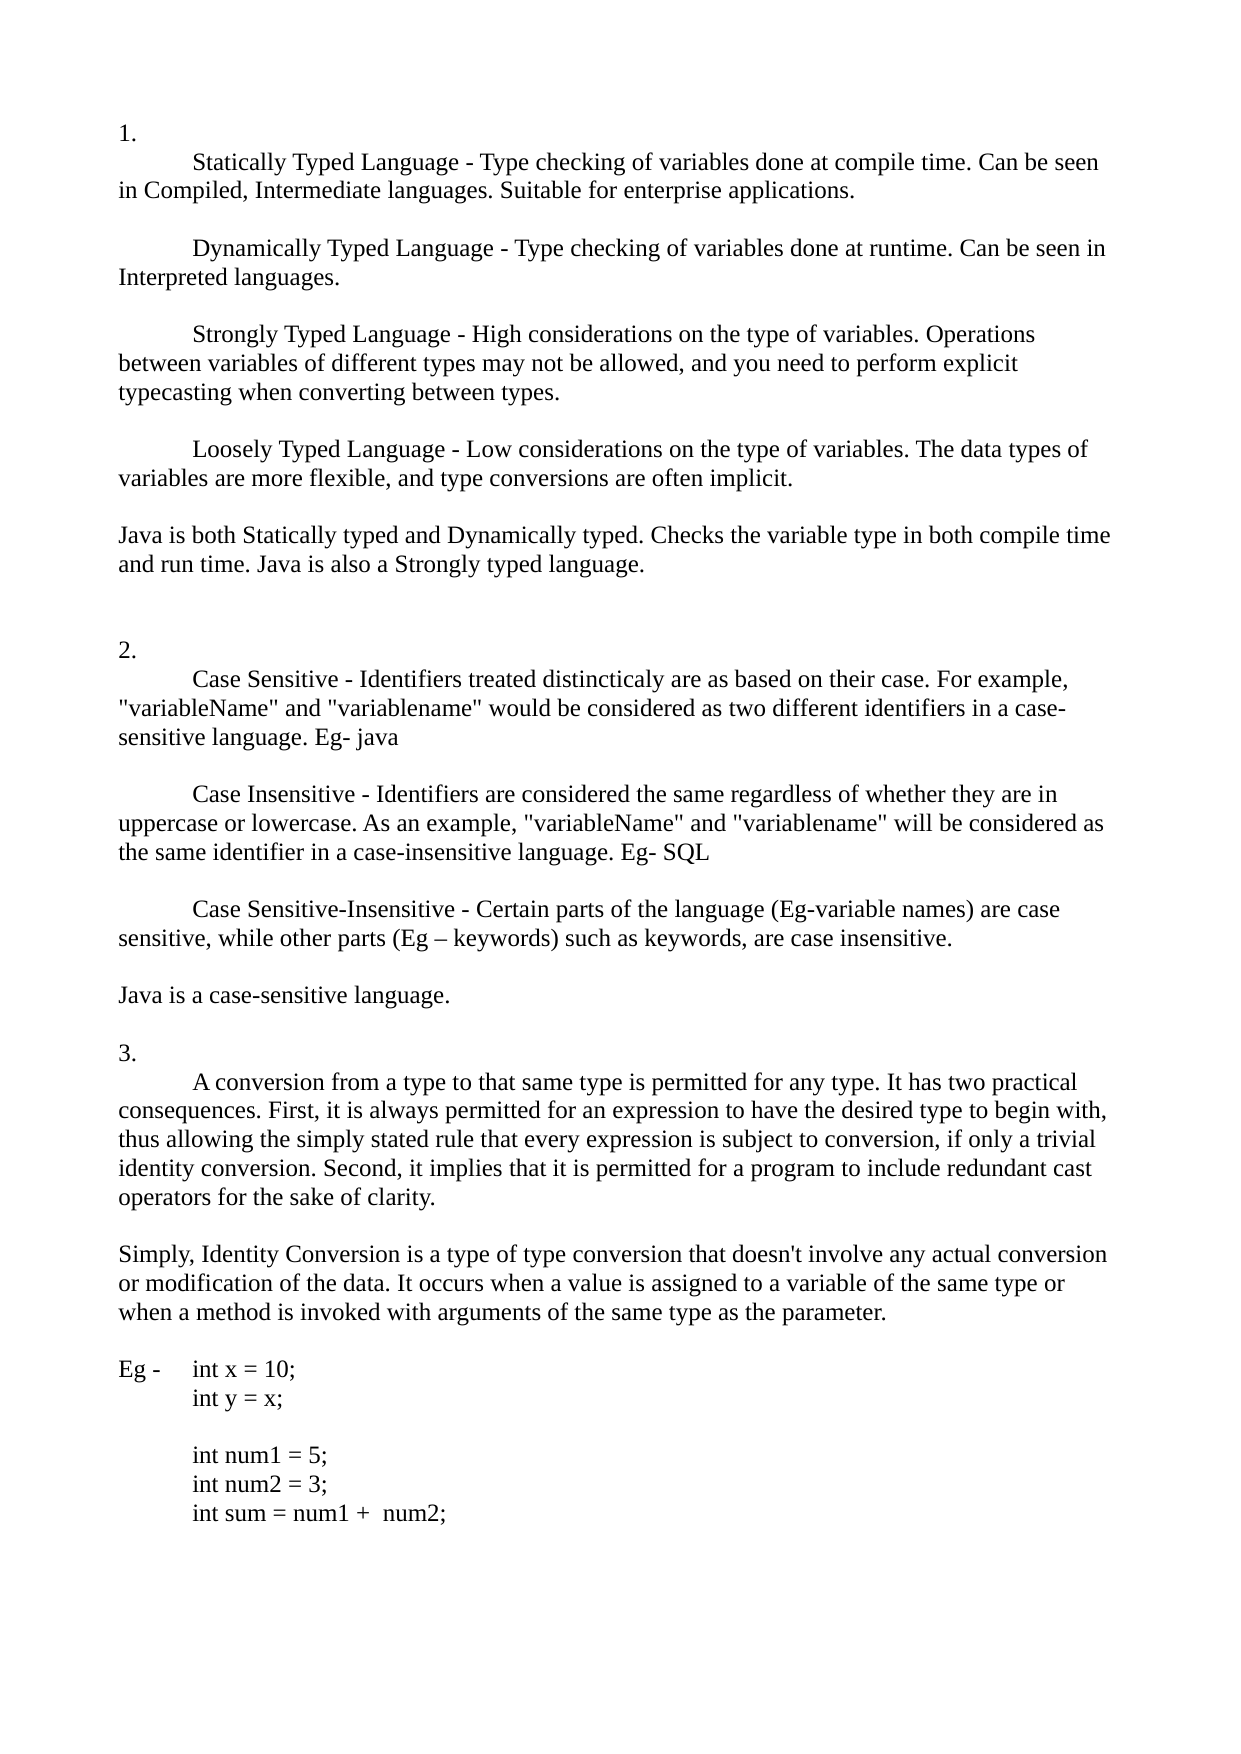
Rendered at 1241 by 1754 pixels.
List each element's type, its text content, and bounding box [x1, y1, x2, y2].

text int num2 = 3; [118, 1469, 1122, 1498]
text Java is a case-sensitive language. [118, 981, 1122, 1009]
text int y = x; [118, 1383, 1122, 1412]
text A conversion from a type to that same type is permitted for any type. It has two practical consequences. First, it is always permitted for an expression to have the desired type to begin with, thus allowing the simply stated rule that every expression is subject to conversion, if only a trivial identity conversion. Second, it implies that it is permitted for a program to include redundant cast operators for the sake of clarity. [118, 1067, 1122, 1211]
text Case Insensitive - Identifiers are considered the same regardless of whether they are in uppercase or lowercase. As an example, "variableName" and "variablename" will be considered as the same identifier in a case-insensitive language. Eg- SQL [118, 779, 1122, 866]
text Loosely Typed Language - Low considerations on the type of variables. The data types of variables are more flexible, and type conversions are often implicit. [118, 434, 1122, 492]
text 2. [118, 636, 1122, 664]
text int sum = num1 + num2; [118, 1498, 1122, 1527]
text int num1 = 5; [118, 1441, 1122, 1469]
text Statically Typed Language - Type checking of variables done at compile time. Can be seen in Compiled, Intermediate languages. Suitable for enterprise applications. [118, 147, 1122, 204]
text Case Sensitive-Insensitive - Certain parts of the language (Eg-variable names) are case sensitive, while other parts (Eg – keywords) such as keywords, are case insensitive. [118, 894, 1122, 952]
text Dynamically Typed Language - Type checking of variables done at runtime. Can be seen in Interpreted languages. [118, 233, 1122, 291]
text Java is both Statically typed and Dynamically typed. Checks the variable type in both compile time and run time. Java is also a Strongly typed language. [118, 521, 1122, 578]
text Simply, Identity Conversion is a type of type conversion that doesn't involve any actual conversion or modification of the data. It occurs when a value is assigned to a variable of the same type or when a method is invoked with arguments of the same type as the parameter. [118, 1239, 1122, 1326]
text Case Sensitive - Identifiers treated distincticaly are as based on their case. For example, "variableName" and "variablename" would be considered as two different identifiers in a case-sensitive language. Eg- java [118, 664, 1122, 751]
text 1. [118, 118, 1122, 147]
text 3. [118, 1038, 1122, 1067]
text Strongly Typed Language - High considerations on the type of variables. Operations between variables of different types may not be allowed, and you need to perform explicit typecasting when converting between types. [118, 319, 1122, 406]
text Eg - int x = 10; [118, 1354, 1122, 1383]
